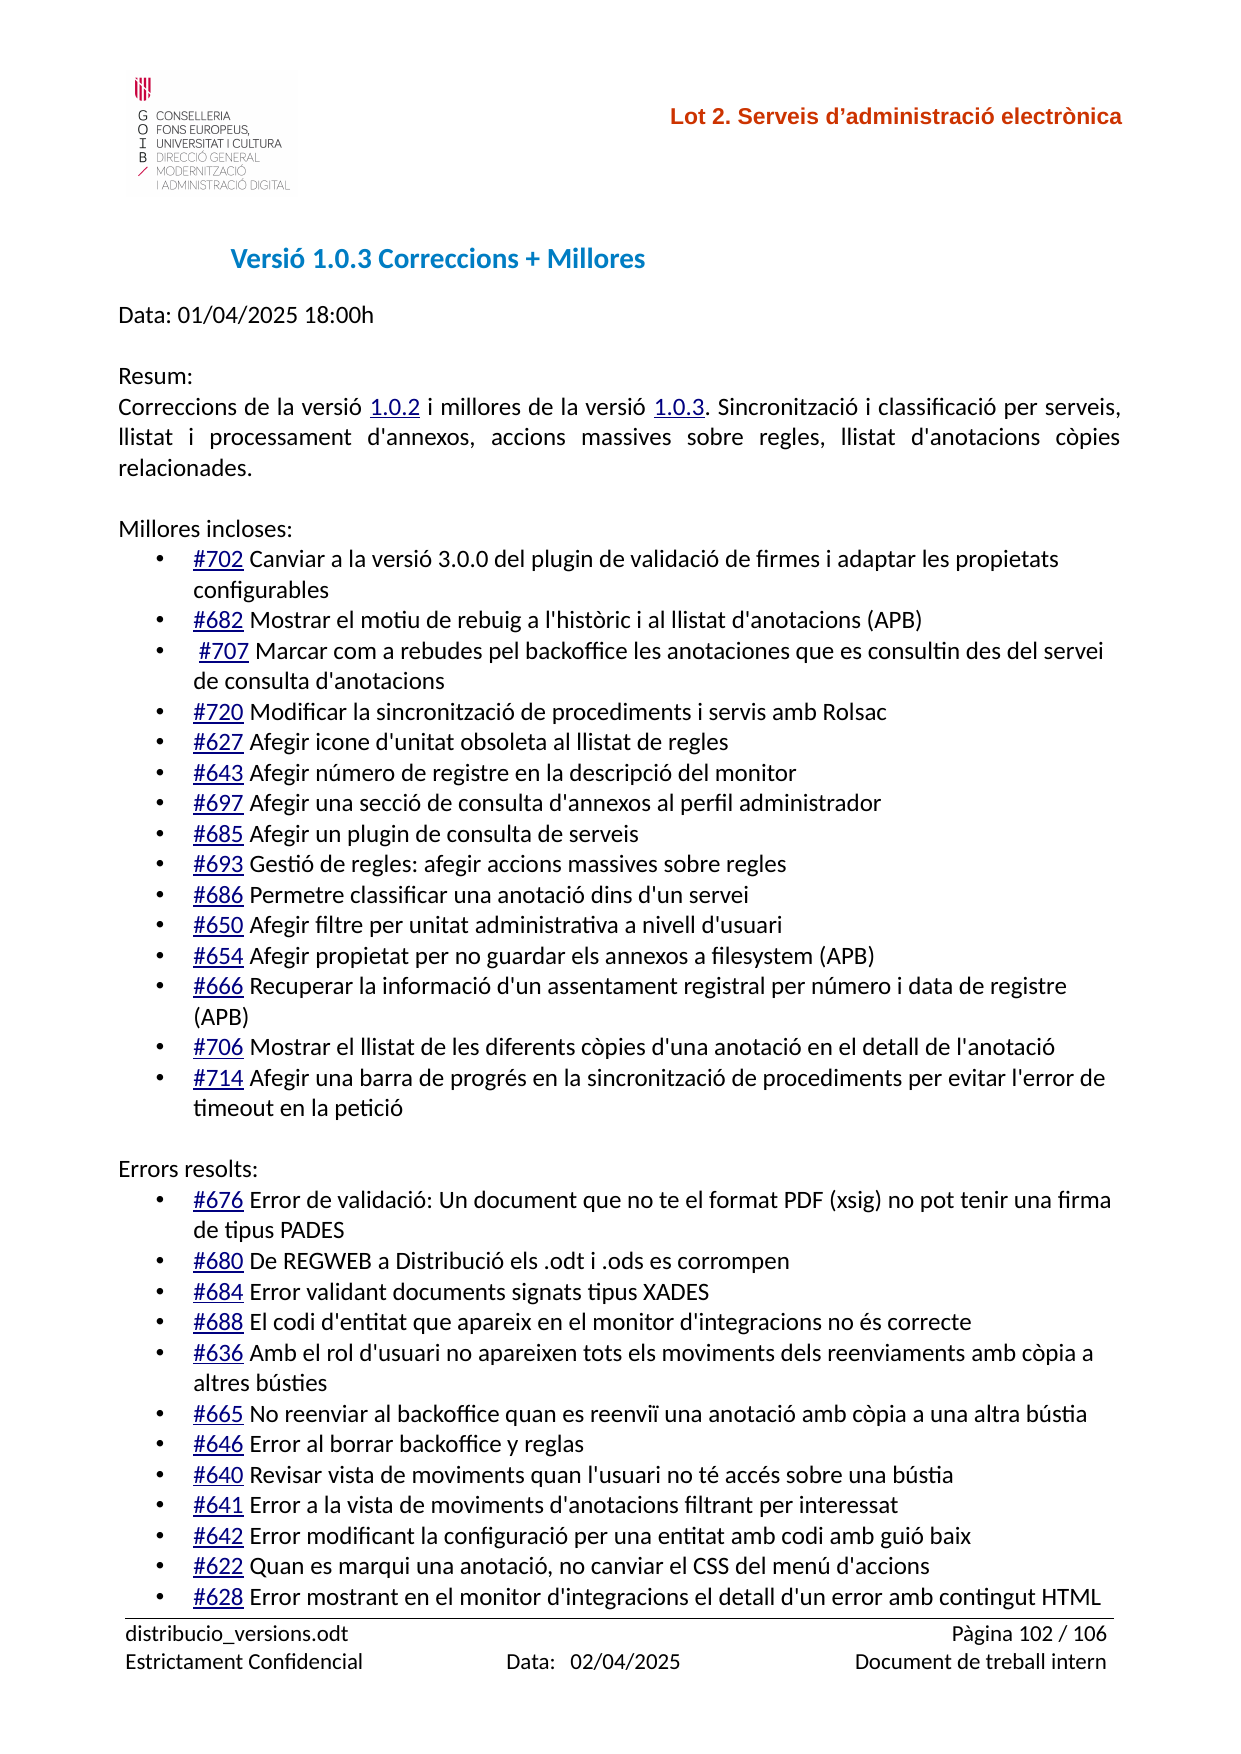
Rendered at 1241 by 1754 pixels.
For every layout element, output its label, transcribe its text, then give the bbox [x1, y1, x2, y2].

list #706 Mostrar el llistat de les diferents còpies d'una anotació en el detall de l'anotació [156, 1032, 1122, 1062]
list #680 De REGWEB a Distribució els .odt i .ods es corrompen [156, 1245, 1122, 1276]
list #642 Error modificant la configuració per una entitat amb codi amb guió baix [156, 1520, 1122, 1550]
list #666 Recuperar la informació d'un assentament registral per número i data de registre (APB) [156, 971, 1122, 1032]
list #627 Afegir icone d'unitat obsoleta al llistat de regles [156, 726, 1122, 757]
picture [126, 70, 299, 197]
list #707 Marcar com a rebudes pel backoffice les anotaciones que es consultin des del servei de consulta d'anotacions [156, 635, 1122, 696]
list #641 Error a la vista de moviments d'anotacions filtrant per interessat [156, 1489, 1122, 1520]
list #676 Error de validació: Un document que no te el format PDF (xsig) no pot tenir una firma de tipus PADES [156, 1184, 1122, 1245]
list #646 Error al borrar backoffice y reglas [156, 1428, 1122, 1459]
subtitle Versió 1.0.3 Correccions + Millores [153, 240, 1122, 275]
text Resum: [118, 360, 1122, 391]
list #720 Modificar la sincronització de procediments i servis amb Rolsac [156, 696, 1122, 726]
list #697 Afegir una secció de consulta d'annexos al perfil administrador [156, 787, 1122, 818]
list #685 Afegir un plugin de consulta de serveis [156, 818, 1122, 848]
list #714 Afegir una barra de progrés en la sincronització de procediments per evitar l'error de timeout en la petició [156, 1062, 1122, 1123]
list #628 Error mostrant en el monitor d'integracions el detall d'un error amb contingut HTML [156, 1581, 1122, 1611]
text Correccions de la versió 1.0.2 i millores de la versió 1.0.3. Sincronització i classificació per serveis, llistat i processament d'annexos, accions massives sobre regles, llistat d'anotacions còpies relacionades. [118, 391, 1122, 482]
list #622 Quan es marqui una anotació, no canviar el CSS del menú d'accions [156, 1550, 1122, 1581]
list #643 Afegir número de registre en la descripció del monitor [156, 757, 1122, 787]
list #654 Afegir propietat per no guardar els annexos a filesystem (APB) [156, 940, 1122, 971]
list #684 Error validant documents signats tipus XADES [156, 1276, 1122, 1306]
list #693 Gestió de regles: afegir accions massives sobre regles [156, 848, 1122, 879]
list #636 Amb el rol d'usuari no apareixen tots els moviments dels reenviaments amb còpia a altres bústies [156, 1337, 1122, 1398]
list #688 El codi d'entitat que apareix en el monitor d'integracions no és correcte [156, 1306, 1122, 1337]
list #650 Afegir filtre per unitat administrativa a nivell d'usuari [156, 909, 1122, 940]
text Millores incloses: [118, 513, 1122, 543]
list #665 No reenviar al backoffice quan es reenviï una anotació amb còpia a una altra bústia [156, 1398, 1122, 1428]
list #702 Canviar a la versió 3.0.0 del plugin de validació de firmes i adaptar les propietats configurables [156, 543, 1122, 604]
text Errors resolts: [118, 1154, 1122, 1184]
list #686 Permetre classificar una anotació dins d'un servei [156, 879, 1122, 909]
list #682 Mostrar el motiu de rebuig a l'històric i al llistat d'anotacions (APB) [156, 604, 1122, 635]
list #640 Revisar vista de moviments quan l'usuari no té accés sobre una bústia [156, 1459, 1122, 1489]
text Data: 01/04/2025 18:00h [118, 299, 1122, 329]
